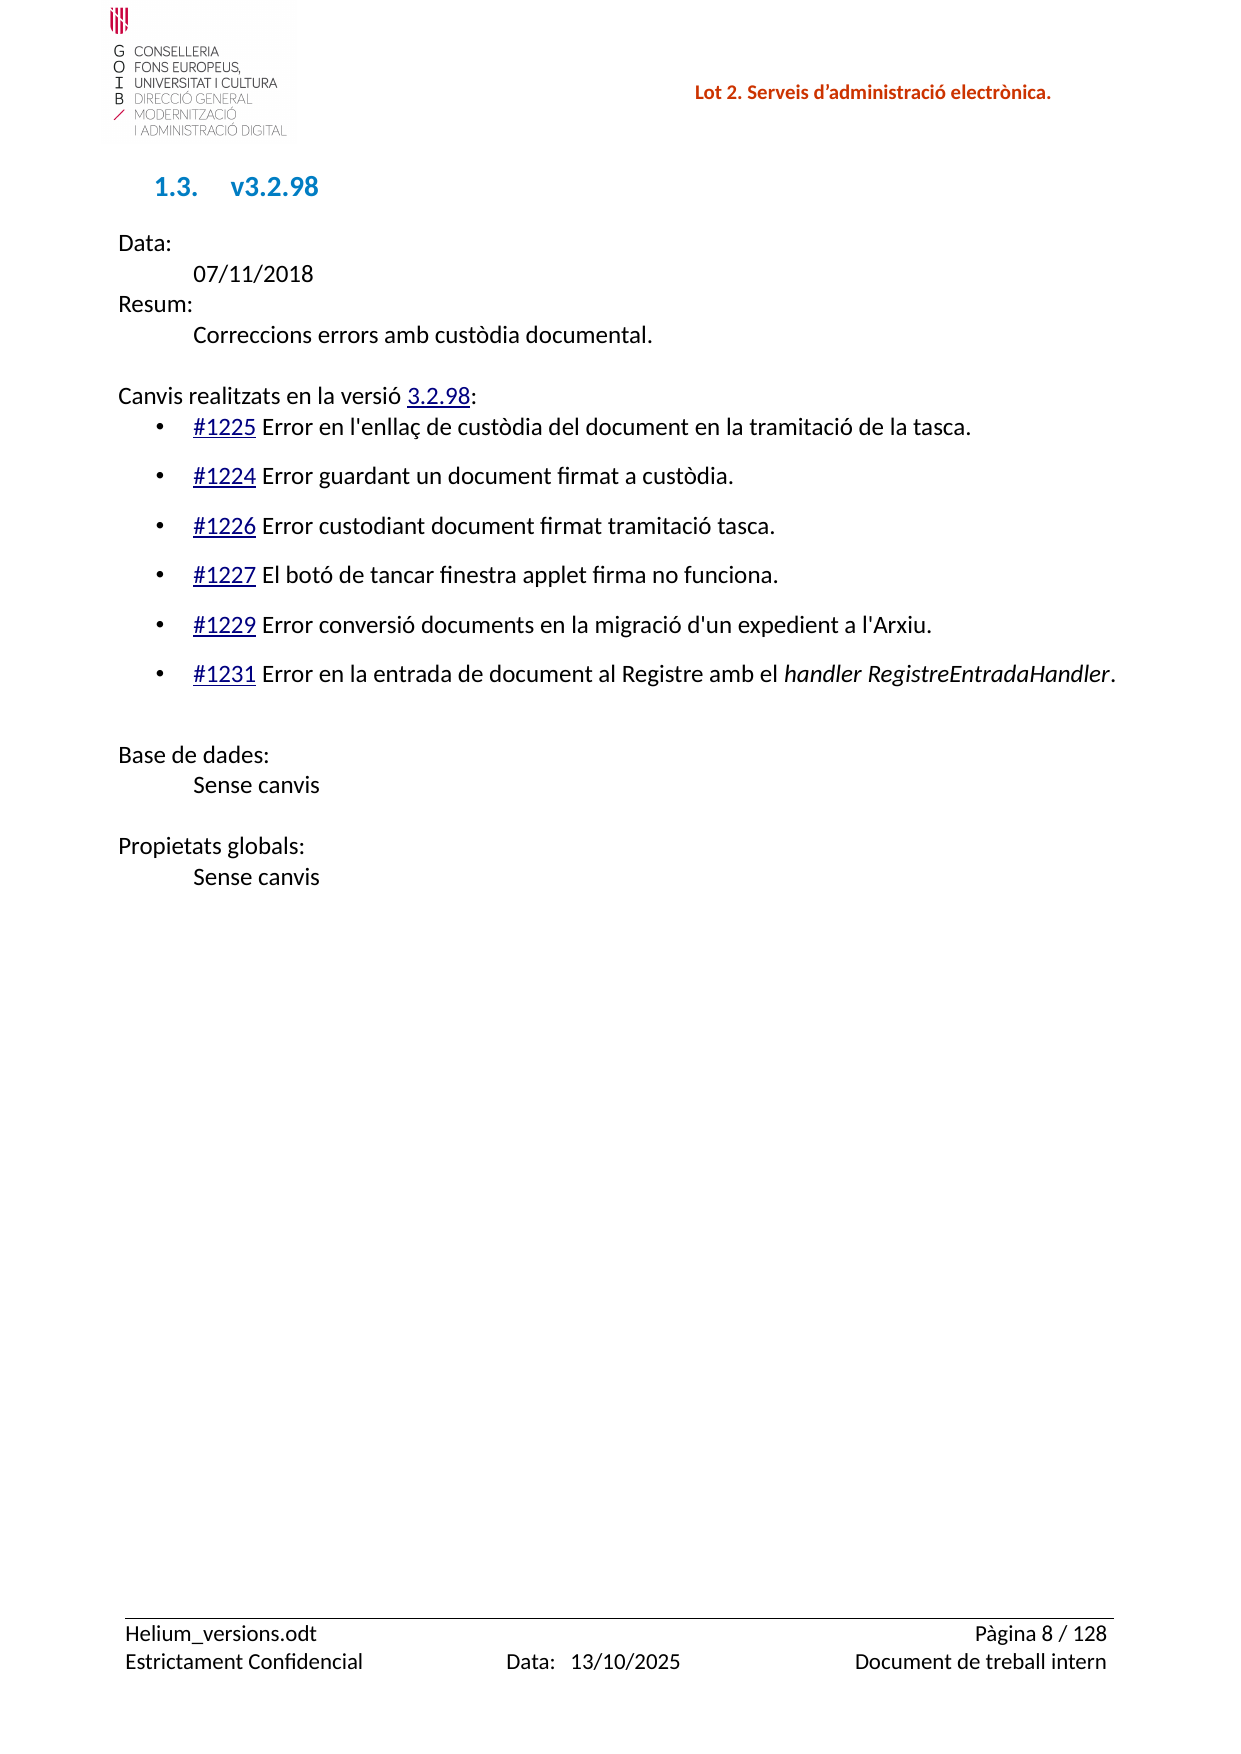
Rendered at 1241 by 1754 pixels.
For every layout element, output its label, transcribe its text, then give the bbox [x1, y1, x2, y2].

list #1225 Error en l'enllaç de custòdia del document en la tramitació de la tasca. [156, 411, 1122, 441]
text Resum: [118, 289, 1122, 319]
text Correccions errors amb custòdia documental. [118, 319, 1122, 350]
text Base de dades: [118, 739, 1122, 769]
list #1227 El botó de tancar finestra applet firma no funciona. [156, 559, 1122, 590]
text Propietats globals: [118, 830, 1122, 861]
list #1226 Error custodiant document firmat tramitació tasca. [156, 510, 1122, 540]
text Data: [118, 228, 1122, 258]
text Sense canvis [118, 861, 1122, 891]
text Sense canvis [118, 769, 1122, 800]
text 07/11/2018 [118, 258, 1122, 289]
list #1231 Error en la entrada de document al Registre amb el handler RegistreEntradaHandler. [156, 659, 1122, 689]
list #1224 Error guardant un document firmat a custòdia. [156, 460, 1122, 491]
subtitle v3.2.98 [153, 168, 1122, 204]
picture [100, 0, 297, 144]
text Canvis realitzats en la versió 3.2.98: [118, 380, 1122, 411]
list #1229 Error conversió documents en la migració d'un expedient a l'Arxiu. [156, 609, 1122, 639]
